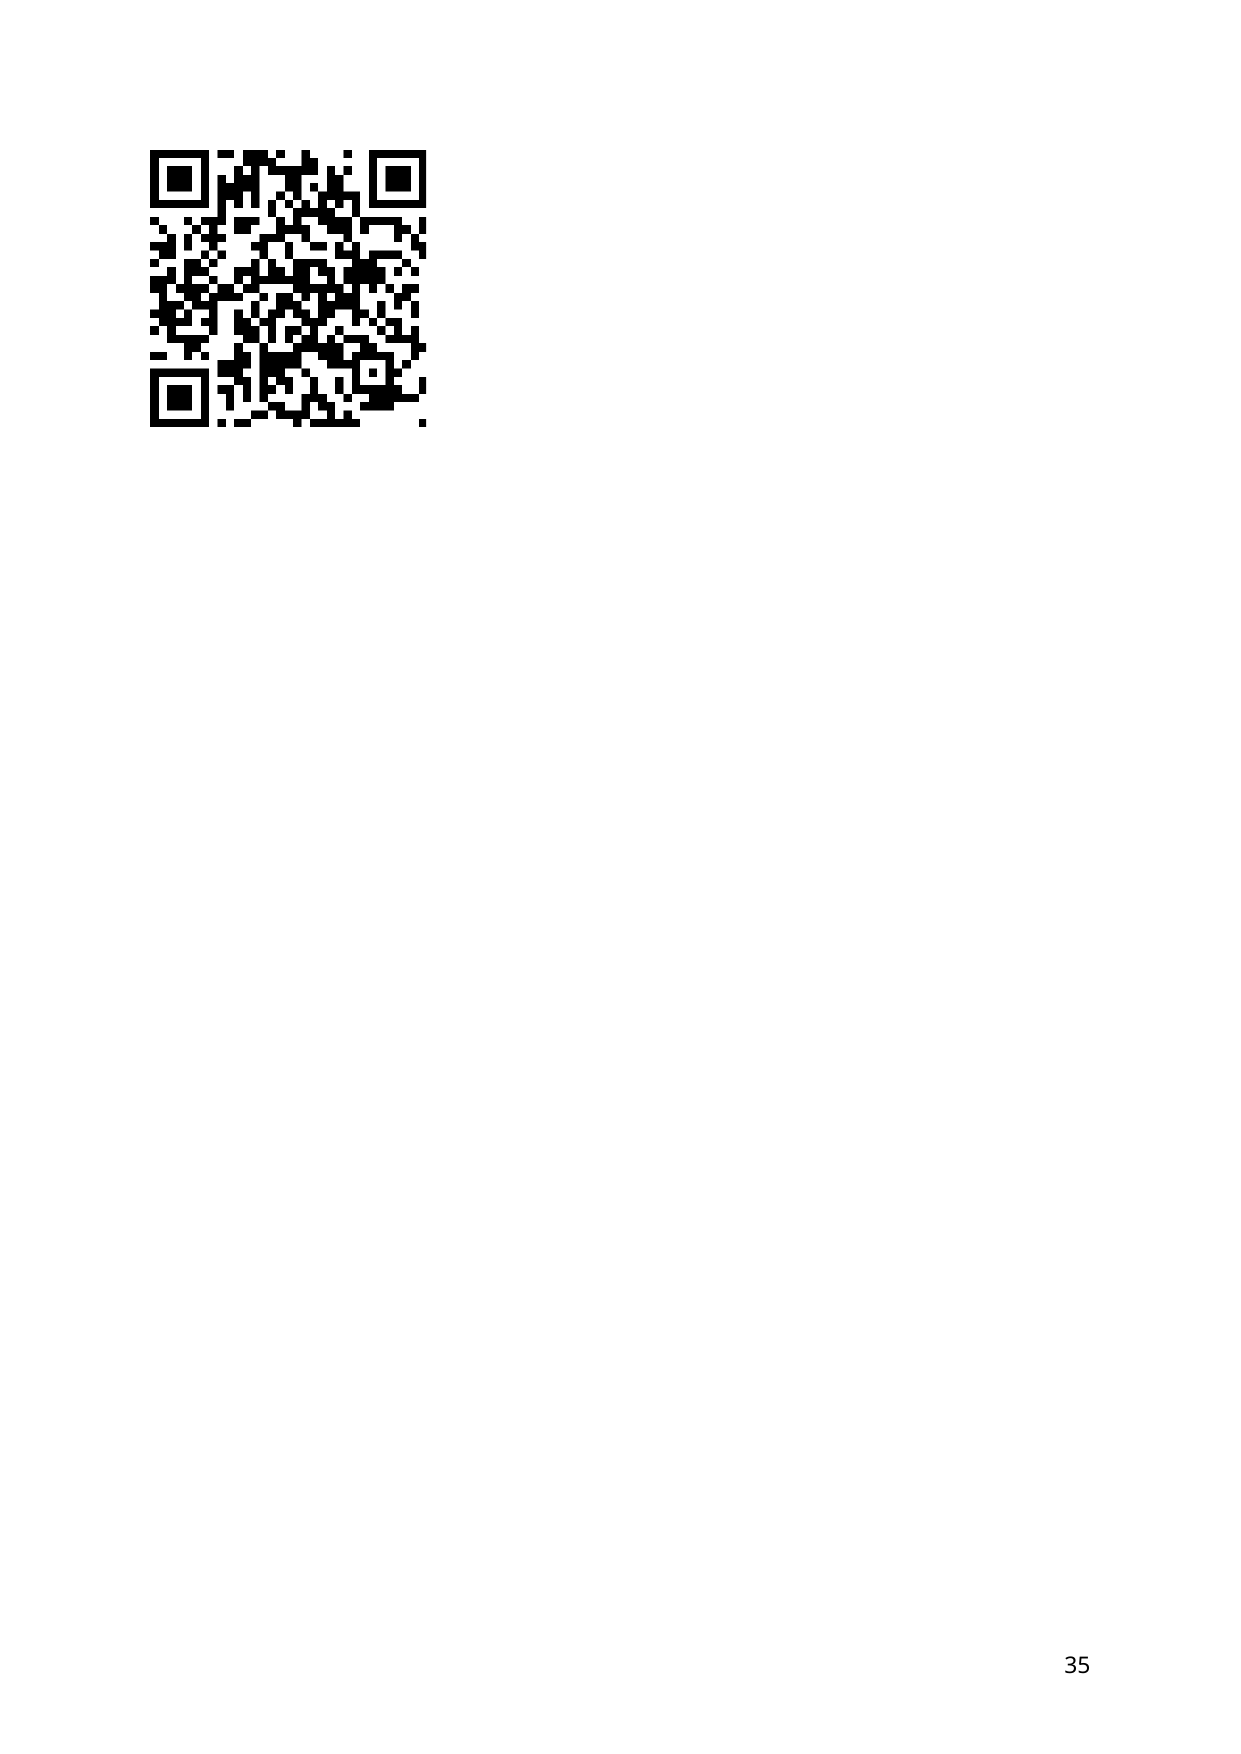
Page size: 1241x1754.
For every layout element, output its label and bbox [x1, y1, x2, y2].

picture [150, 150, 427, 427]
